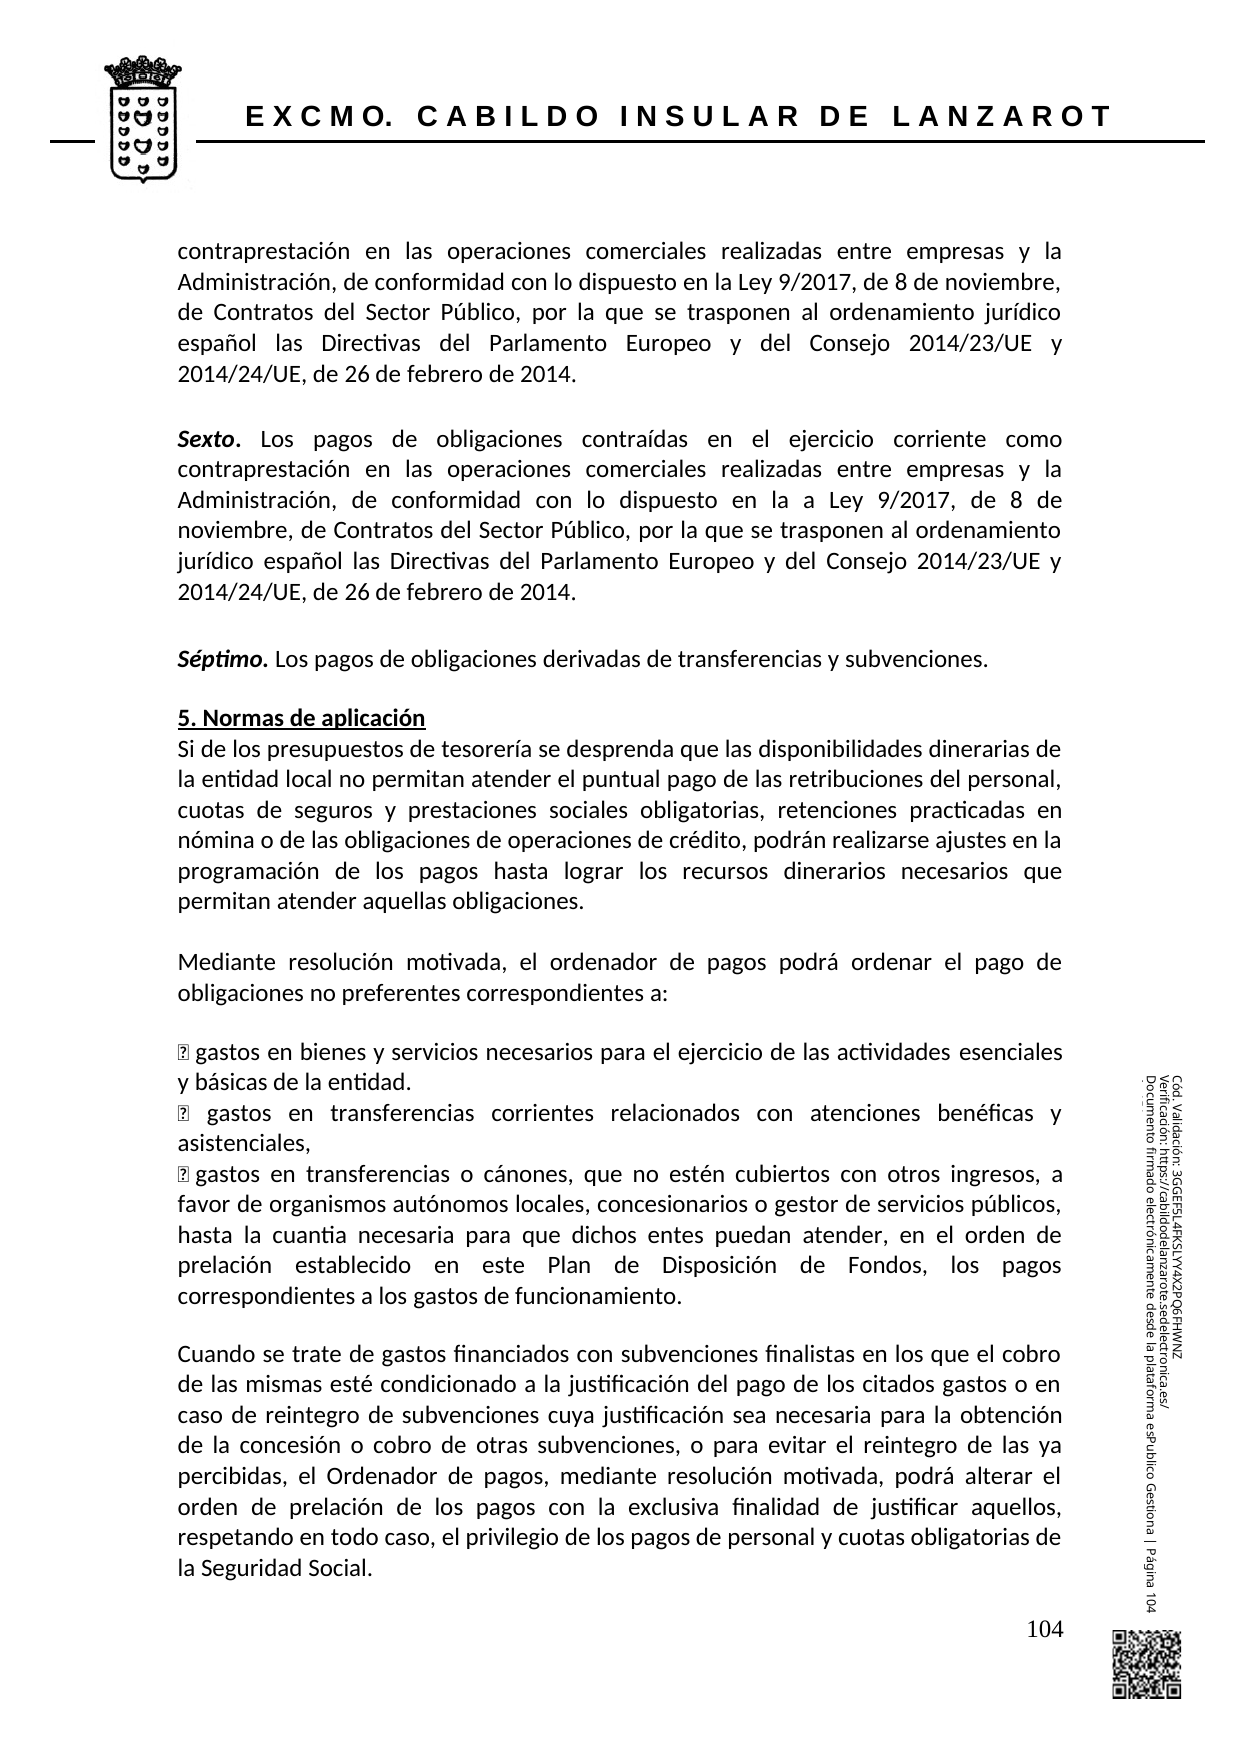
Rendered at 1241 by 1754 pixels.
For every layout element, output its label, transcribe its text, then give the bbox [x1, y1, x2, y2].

text Séptimo. Los pagos de obligaciones derivadas de transferencias y subvenciones. [177, 643, 1192, 673]
list Cód. Validación: 3GGEF5L4FKSLYY4X2PQ6FHWNZ [1171, 1075, 1184, 1624]
list gastos en transferencias corrientes relacionados con atenciones benéficas y asistenciales, [177, 1097, 1062, 1158]
text Mediante resolución motivada, el ordenador de pagos podrá ordenar el pago de obligaciones no preferentes correspondientes a: [177, 946, 1062, 1007]
text contraprestación en las operaciones comerciales realizadas entre empresas y la Administración, de conformidad con lo dispuesto en la Ley 9/2017, de 8 de noviembre, de Contratos del Sector Público, por la que se trasponen al ordenamiento jurídico español las Directivas del Parlamento Europeo y del Consejo 2014/23/UE y 2014/24/UE, de 26 de febrero de 2014. [177, 236, 1063, 389]
list Verificación: https://cabildodelanzarote.sedelectronica.es/ [1158, 1075, 1171, 1624]
list Documento firmado electrónicamente desde la plataforma esPublico Gestiona | Página 104 de 151 [1143, 1075, 1158, 1624]
list gastos en transferencias o cánones, que no estén cubiertos con otros ingresos, a favor de organismos autónomos locales, concesionarios o gestor de servicios públicos, hasta la cuantia necesaria para que dichos entes puedan atender, en el orden de prelación establecido en este Plan de Disposición de Fondos, los pagos correspondientes a los gastos de funcionamiento. [177, 1158, 1063, 1311]
list gastos en bienes y servicios necesarios para el ejercicio de las actividades esenciales y básicas de la entidad. [177, 1036, 1063, 1097]
text Sexto. Los pagos de obligaciones contraídas en el ejercicio corriente como contraprestación en las operaciones comerciales realizadas entre empresas y la Administración, de conformidad con lo dispuesto en la a Ley 9/2017, de 8 de noviembre, de Contratos del Sector Público, por la que se trasponen al ordenamiento jurídico español las Directivas del Parlamento Europeo y del Consejo 2014/23/UE y 2014/24/UE, de 26 de febrero de 2014. [177, 423, 1063, 607]
text 104 [164, 1614, 1063, 1643]
text Si de los presupuestos de tesorería se desprenda que las disponibilidades dinerarias de la entidad local no permitan atender el puntual pago de las retribuciones del personal, cuotas de seguros y prestaciones sociales obligatorias, retenciones practicadas en nómina o de las obligaciones de operaciones de crédito, podrán realizarse ajustes en la programación de los pagos hasta lograr los recursos dinerarios necesarios que permitan atender aquellas obligaciones. [177, 733, 1063, 916]
picture [95, 39, 196, 193]
text Cuando se trate de gastos financiados con subvenciones finalistas en los que el cobro de las mismas esté condicionado a la justificación del pago de los citados gastos o en caso de reintegro de subvenciones cuya justificación sea necesaria para la obtención de la concesión o cobro de otras subvenciones, o para evitar el reintegro de las ya percibidas, el Ordenador de pagos, mediante resolución motivada, podrá alterar el orden de prelación de los pagos con la exclusiva finalidad de justificar aquellos, respetando en todo caso, el privilegio de los pagos de personal y cuotas obligatorias de la Seguridad Social. [177, 1338, 1062, 1582]
picture [1112, 1630, 1182, 1699]
subtitle 5. Normas de aplicación [177, 702, 1192, 733]
